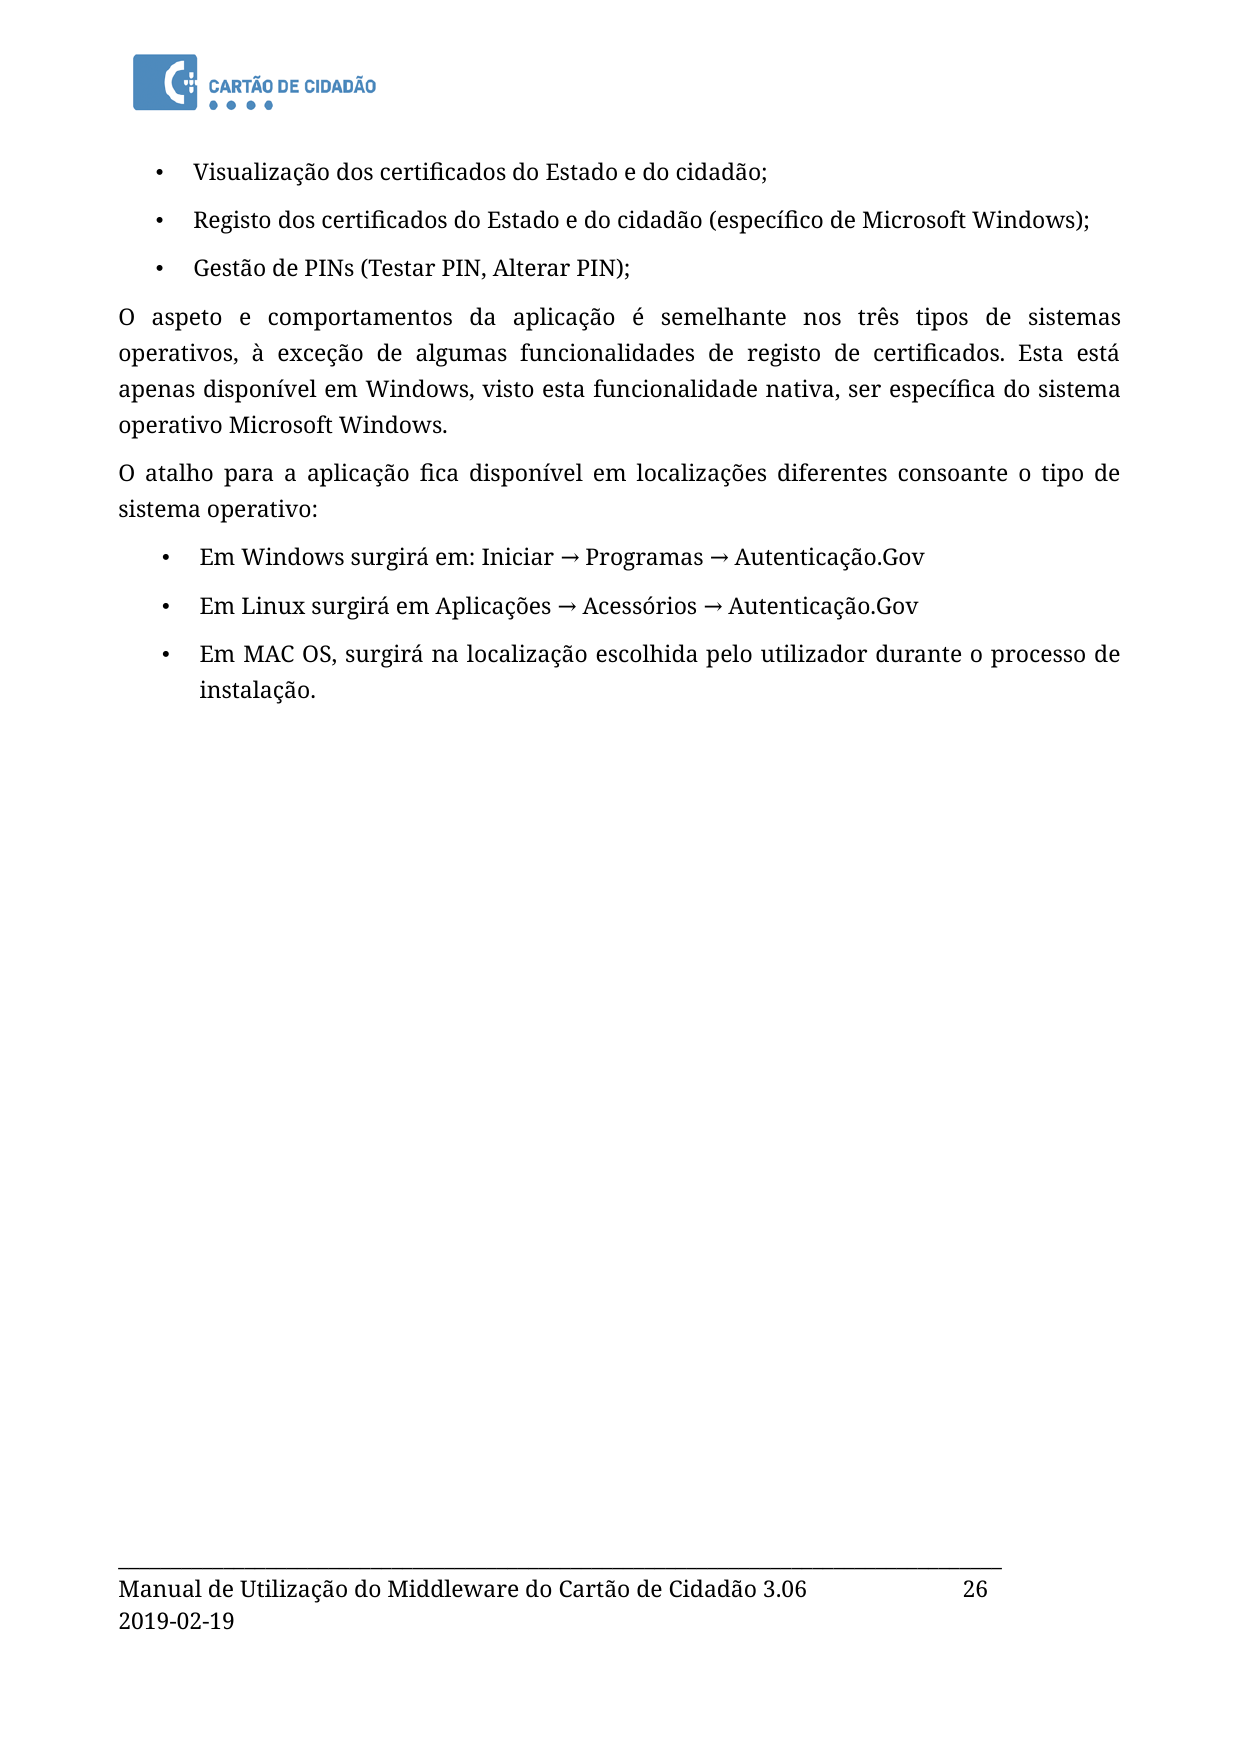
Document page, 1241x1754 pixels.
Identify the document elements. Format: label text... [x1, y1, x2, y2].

list Gestão de PINs (Testar PIN, Alterar PIN); [156, 252, 1122, 283]
picture [130, 47, 423, 118]
text O aspeto e comportamentos da aplicação é semelhante nos três tipos de sistemas operativos, à exceção de algumas funcionalidades de registo de certificados. Esta está apenas disponível em Windows, visto esta funcionalidade nativa, ser específica do sistema operativo Microsoft Windows. [118, 301, 1122, 440]
list Em Windows surgirá em: Iniciar → Programas → Autenticação.Gov [162, 541, 1122, 573]
text O atalho para a aplicação fica disponível em localizações diferentes consoante o tipo de sistema operativo: [118, 457, 1122, 524]
list Registo dos certificados do Estado e do cidadão (específico de Microsoft Windows); [156, 204, 1122, 235]
list Em MAC OS, surgirá na localização escolhida pelo utilizador durante o processo de instalação. [162, 638, 1122, 705]
list Visualização dos certificados do Estado e do cidadão; [156, 155, 1122, 187]
list Em Linux surgirá em Aplicações → Acessórios → Autenticação.Gov [162, 590, 1122, 621]
